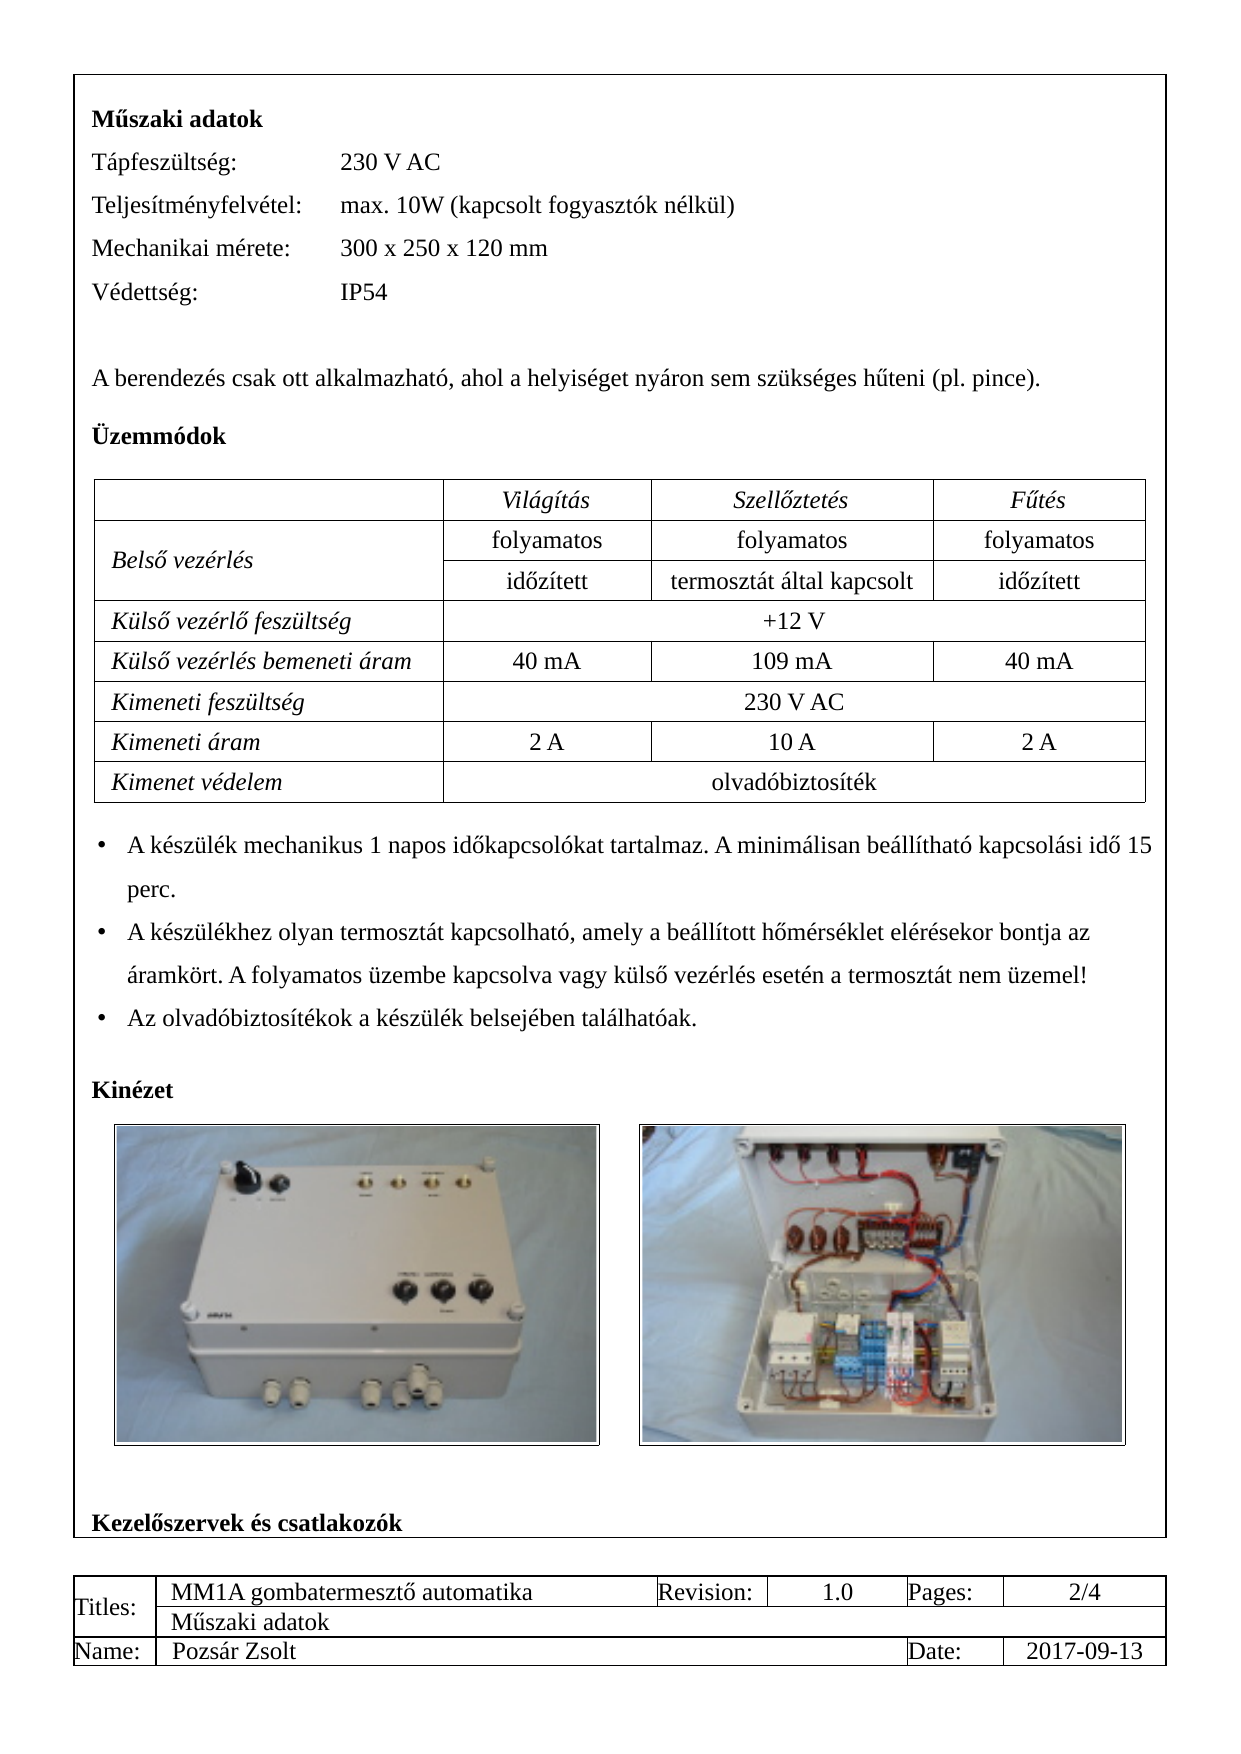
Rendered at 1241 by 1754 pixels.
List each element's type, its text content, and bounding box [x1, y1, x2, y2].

picture [642, 1126, 1122, 1442]
table_header Fűtés [934, 480, 1145, 519]
table_cell 40 mA [934, 642, 1145, 681]
picture [116, 1126, 597, 1442]
table_cell időzített [444, 561, 651, 600]
table_header [95, 480, 443, 519]
table_cell folyamatos [444, 521, 651, 560]
table_header Műszaki adatok Tápfeszültség: 230 V AC Teljesítményfelvétel: max. 10W (kapcsolt fogyasztók nélkül) Mechanikai mérete: 300 x 250 x 120 mm Védettség: IP54 A berendezés csak ott alkalmazható, ahol a helyiséget nyáron sem szükséges hűteni (pl. pince). Üzemmódok A készülék mechanikus 1 napos időkapcsolókat tartalmaz. A minimálisan beállítható kapcsolási idő 15 perc. A készülékhez olyan termosztát kapcsolható, amely a beállított hőmérséklet elérésekor bontja az áramkört. A folyamatos üzembe kapcsolva vagy külső vezérlés esetén a termosztát nem üzemel! Az olvadóbiztosítékok a készülék belsejében találhatóak. Kinézet Kezelőszervek és csatlakozók [75, 75, 1165, 1537]
table_cell 109 mA [652, 642, 933, 681]
table_header Világítás [444, 480, 651, 519]
table_cell 2 A [934, 722, 1145, 761]
table_cell Kimeneti áram [95, 722, 443, 761]
table_cell folyamatos [934, 521, 1145, 560]
table_cell 2 A [444, 722, 651, 761]
table_header [619, 1118, 1145, 1451]
table_cell Belső vezérlés [95, 521, 443, 600]
table_cell 230 V AC [444, 682, 1145, 721]
table_cell Külső vezérlés bemeneti áram [95, 642, 443, 681]
table_cell folyamatos [652, 521, 933, 560]
table_cell +12 V [444, 601, 1145, 641]
table_cell Kimeneti feszültség [95, 682, 443, 721]
table_header [94, 1118, 619, 1451]
table_cell időzített [934, 561, 1145, 600]
table_cell termosztát által kapcsolt [652, 561, 933, 600]
table_cell olvadóbiztosíték [444, 762, 1145, 802]
table_cell 40 mA [444, 642, 651, 681]
table_cell Külső vezérlő feszültség [95, 601, 443, 641]
table_header Szellőztetés [652, 480, 933, 519]
table_cell Kimenet védelem [95, 762, 443, 802]
table_cell 10 A [652, 722, 933, 761]
